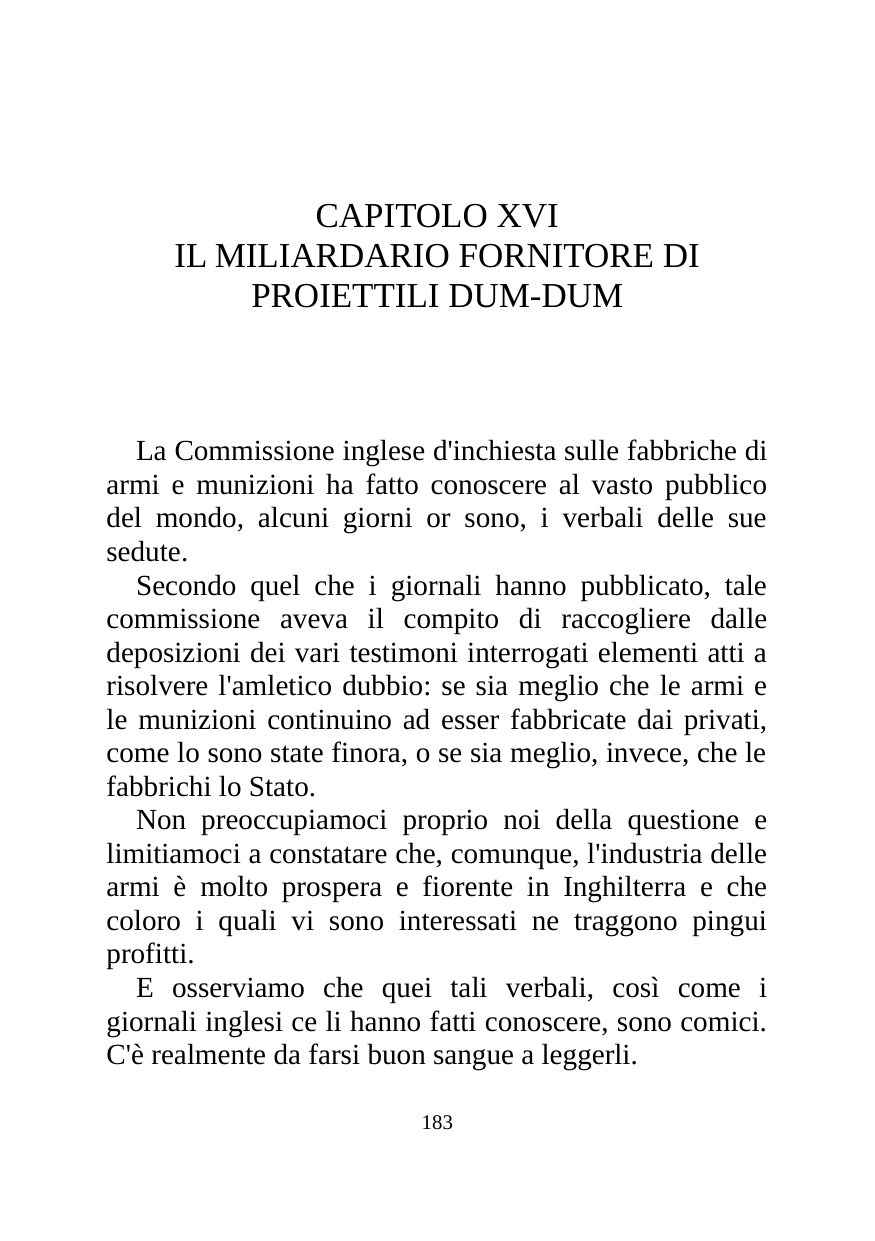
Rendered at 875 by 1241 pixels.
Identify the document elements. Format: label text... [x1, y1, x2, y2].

text Non preoccupiamoci proprio noi della questione e limitiamoci a constatare che, comunque, l'industria delle armi è molto prospera e fiorente in Inghilterra e che coloro i quali vi sono interessati ne traggono pingui profitti. [106, 802, 768, 970]
subtitle CAPITOLO XVI IL MILIARDARIO FORNITORE DI PROIETTILI DUM-DUM [153, 195, 721, 315]
text Secondo quel che i giornali hanno pubblicato, tale commissione aveva il compito di raccogliere dalle deposizioni dei vari testimoni interrogati elementi atti a risolvere l'amletico dubbio: se sia meglio che le armi e le munizioni continuino ad esser fabbricate dai privati, come lo sono state finora, o se sia meglio, invece, che le fabbrichi lo Stato. [106, 568, 768, 802]
text E osserviamo che quei tali verbali, così come i giornali inglesi ce li hanno fatti conoscere, sono comici. C'è realmente da farsi buon sangue a leggerli. [106, 970, 768, 1071]
text La Commissione inglese d'inchiesta sulle fabbriche di armi e munizioni ha fatto conoscere al vasto pubblico del mondo, alcuni giorni or sono, i verbali delle sue sedute. [106, 433, 768, 568]
